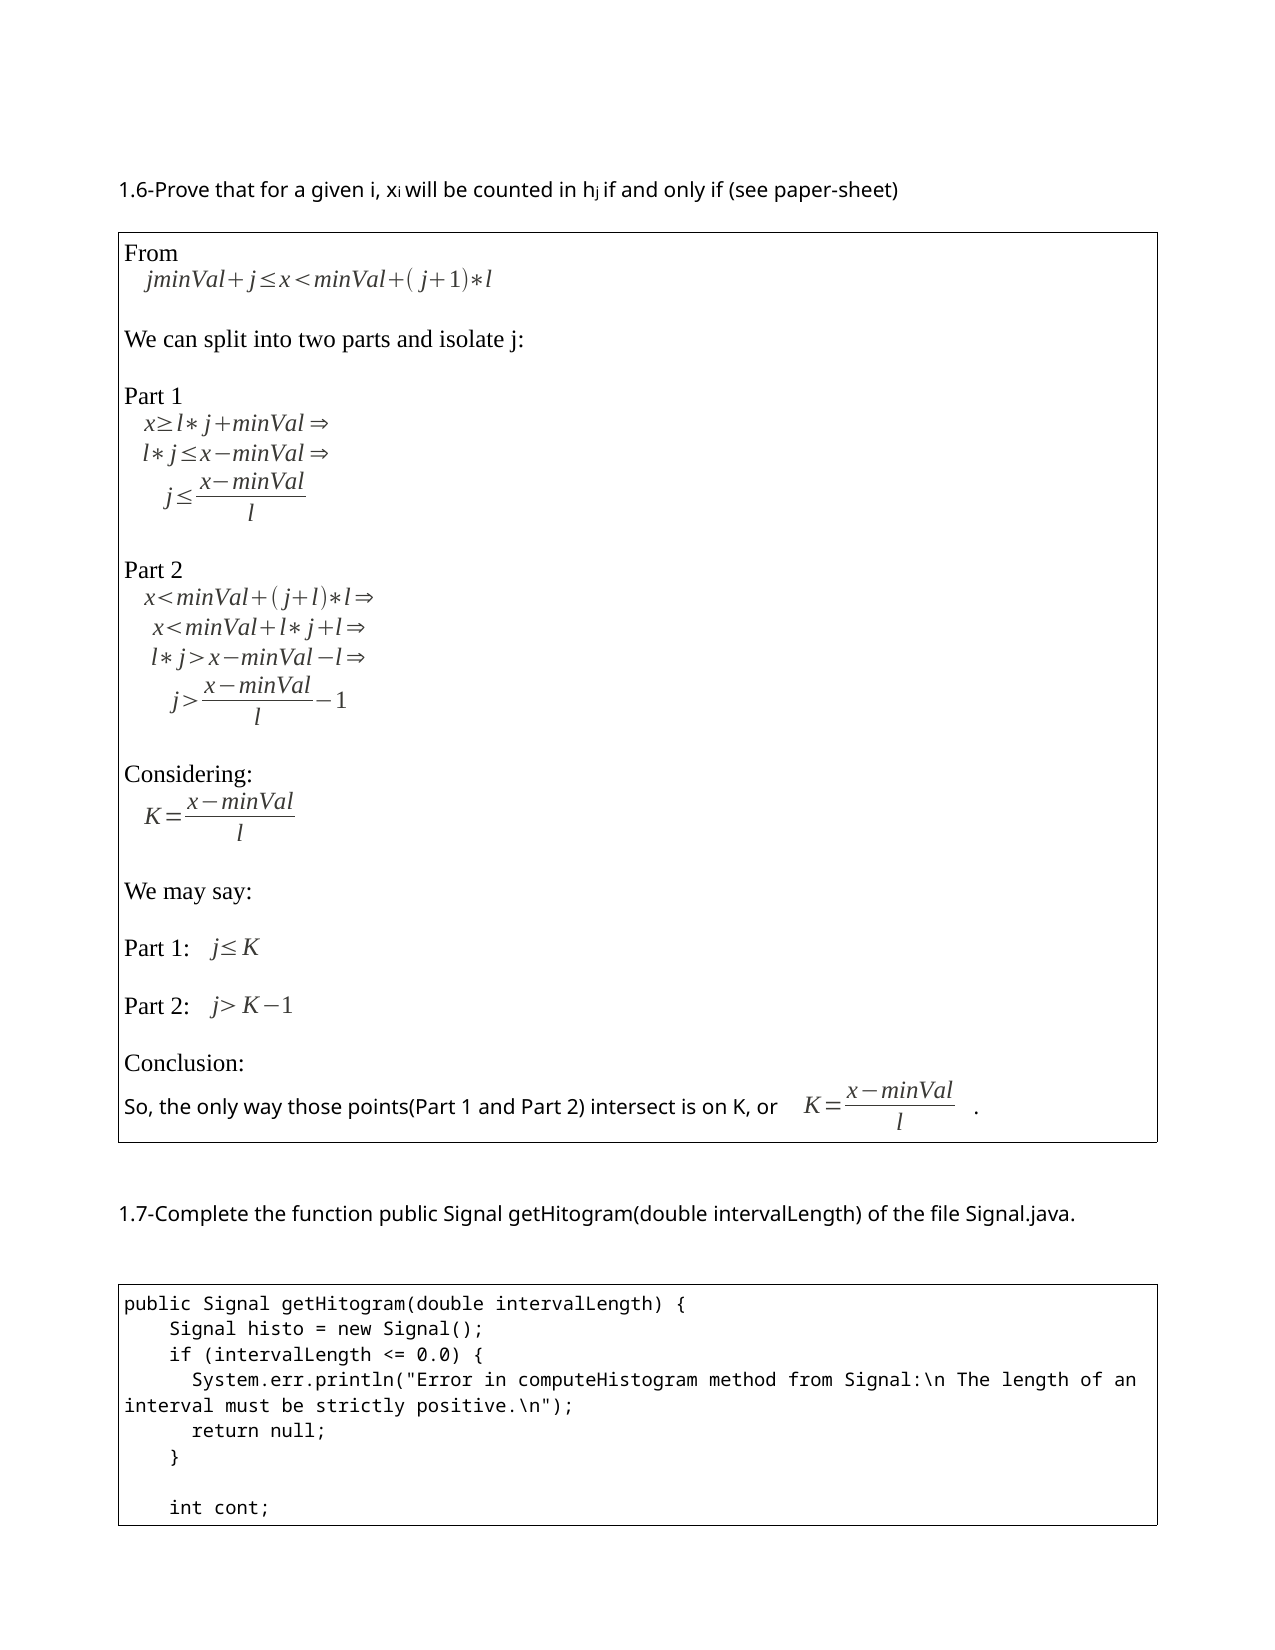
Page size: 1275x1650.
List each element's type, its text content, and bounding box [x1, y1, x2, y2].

text 1.7-Complete the function public Signal getHitogram(double intervalLength) of the file Signal.java. [118, 1199, 1157, 1227]
table_header public Signal getHitogram(double intervalLength) { Signal histo = new Signal(); if (intervalLength <= 0.0) { System.err.println("Error in computeHistogram method from Signal:\n The length of an interval must be strictly positive.\n"); return null; } int cont; [119, 1285, 1157, 1525]
text 1.6-Prove that for a given i, xi will be counted in hj if and only if (see paper-sheet) [118, 175, 1157, 203]
table_header From We can split into two parts and isolate j: Part 1 Part 2 Considering: We may say: Part 1: Part 2: Conclusion: So, the only way those points(Part 1 and Part 2) intersect is on K, or . [119, 233, 1157, 1142]
